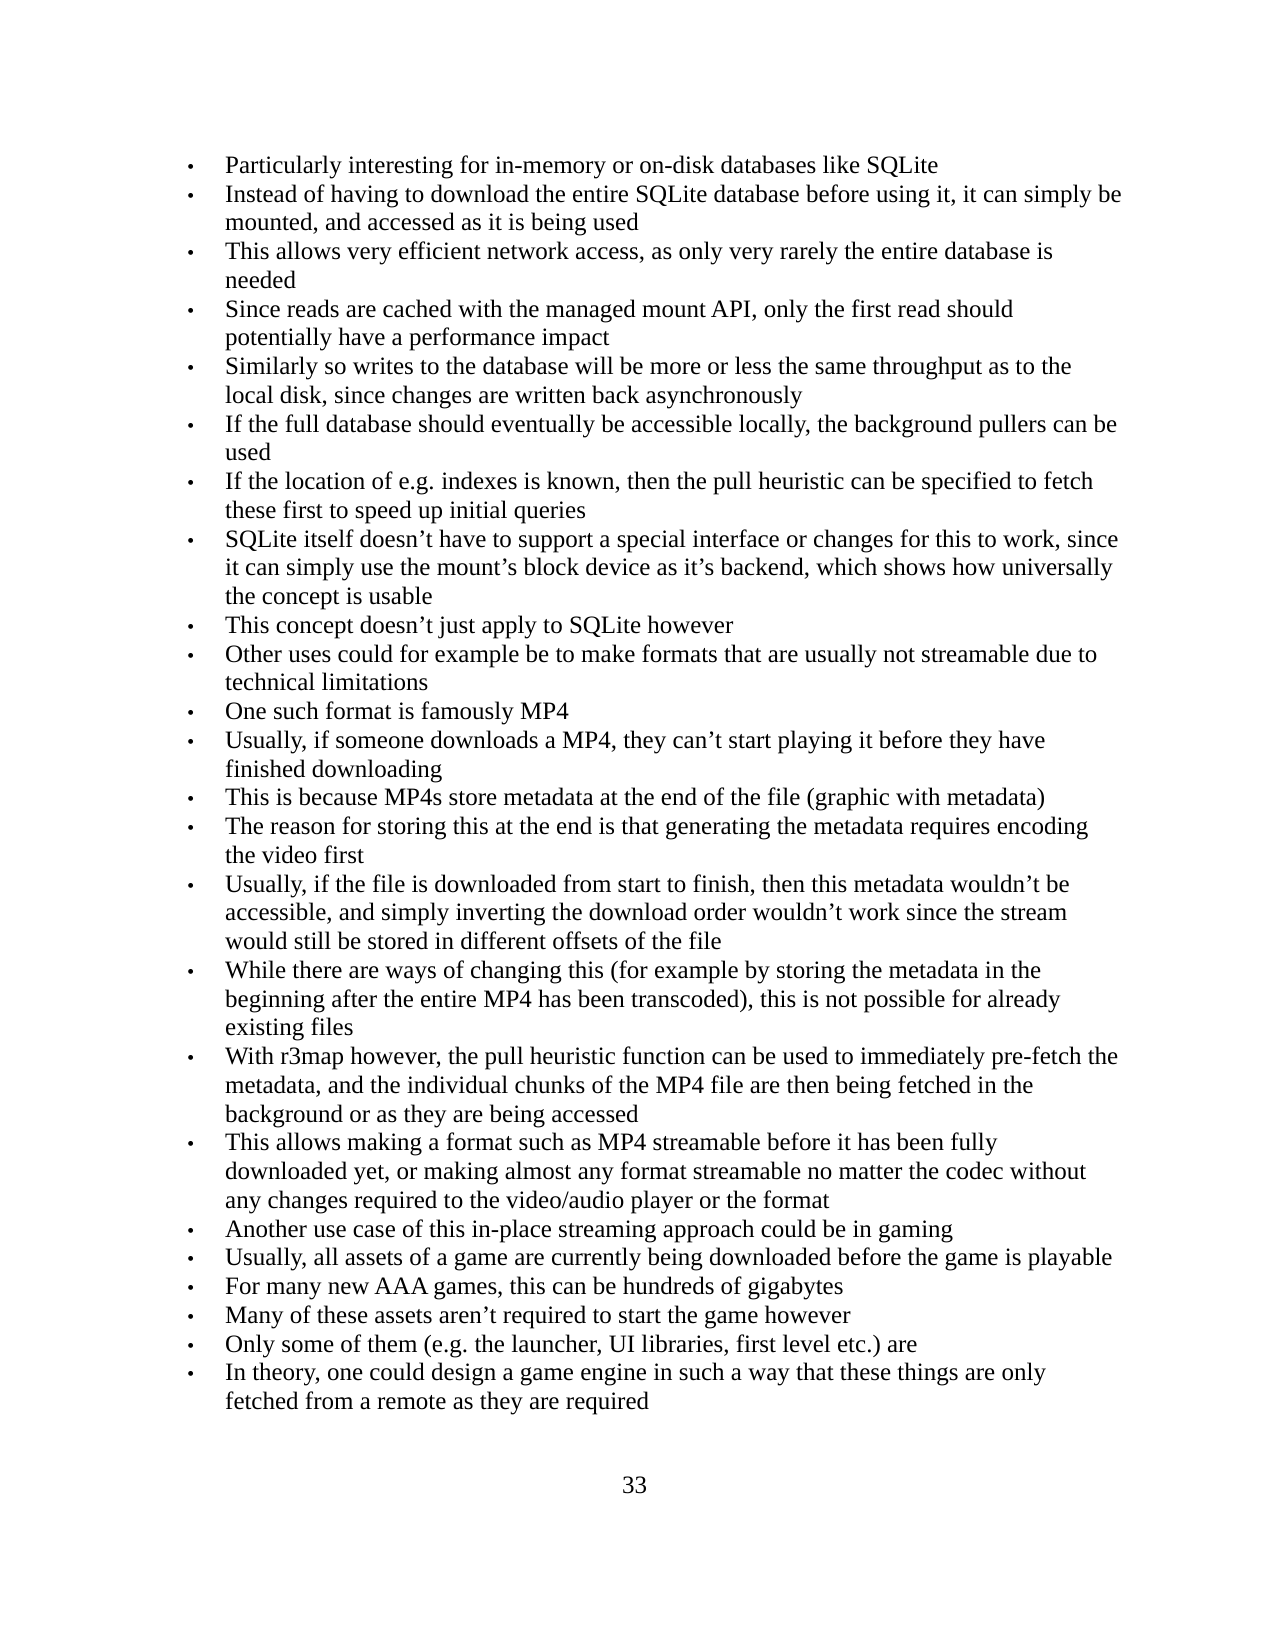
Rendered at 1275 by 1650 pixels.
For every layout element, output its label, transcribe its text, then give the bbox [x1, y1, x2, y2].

list Particularly interesting for in-memory or on-disk databases like SQLite [187, 150, 1125, 179]
list SQLite itself doesn’t have to support a special interface or changes for this to work, since it can simply use the mount’s block device as it’s backend, which shows how universally the concept is usable [187, 524, 1125, 610]
list The reason for storing this at the end is that generating the metadata requires encoding the video first [187, 811, 1125, 869]
list While there are ways of changing this (for example by storing the metadata in the beginning after the entire MP4 has been transcoded), this is not possible for already existing files [187, 955, 1125, 1041]
list If the location of e.g. indexes is known, then the pull heuristic can be specified to fetch these first to speed up initial queries [187, 466, 1125, 524]
list Similarly so writes to the database will be more or less the same throughput as to the local disk, since changes are written back asynchronously [187, 351, 1125, 409]
list This allows very efficient network access, as only very rarely the entire database is needed [187, 236, 1125, 294]
list Another use case of this in-place streaming approach could be in gaming [187, 1214, 1125, 1242]
list In theory, one could design a game engine in such a way that these things are only fetched from a remote as they are required [187, 1357, 1125, 1415]
list Only some of them (e.g. the launcher, UI libraries, first level etc.) are [187, 1329, 1125, 1357]
list If the full database should eventually be accessible locally, the background pullers can be used [187, 409, 1125, 466]
list Usually, if someone downloads a MP4, they can’t start playing it before they have finished downloading [187, 725, 1125, 782]
list One such format is famously MP4 [187, 696, 1125, 725]
list This concept doesn’t just apply to SQLite however [187, 610, 1125, 639]
list This is because MP4s store metadata at the end of the file (graphic with metadata) [187, 782, 1125, 811]
list Usually, all assets of a game are currently being downloaded before the game is playable [187, 1242, 1125, 1271]
list Other uses could for example be to make formats that are usually not streamable due to technical limitations [187, 639, 1125, 696]
list For many new AAA games, this can be hundreds of gigabytes [187, 1271, 1125, 1300]
list This allows making a format such as MP4 streamable before it has been fully downloaded yet, or making almost any format streamable no matter the codec without any changes required to the video/audio player or the format [187, 1127, 1125, 1214]
list Since reads are cached with the managed mount API, only the first read should potentially have a performance impact [187, 294, 1125, 351]
list Instead of having to download the entire SQLite database before using it, it can simply be mounted, and accessed as it is being used [187, 179, 1125, 236]
list Many of these assets aren’t required to start the game however [187, 1300, 1125, 1329]
list With r3map however, the pull heuristic function can be used to immediately pre-fetch the metadata, and the individual chunks of the MP4 file are then being fetched in the background or as they are being accessed [187, 1041, 1125, 1127]
list Usually, if the file is downloaded from start to finish, then this metadata wouldn’t be accessible, and simply inverting the download order wouldn’t work since the stream would still be stored in different offsets of the file [187, 869, 1125, 955]
